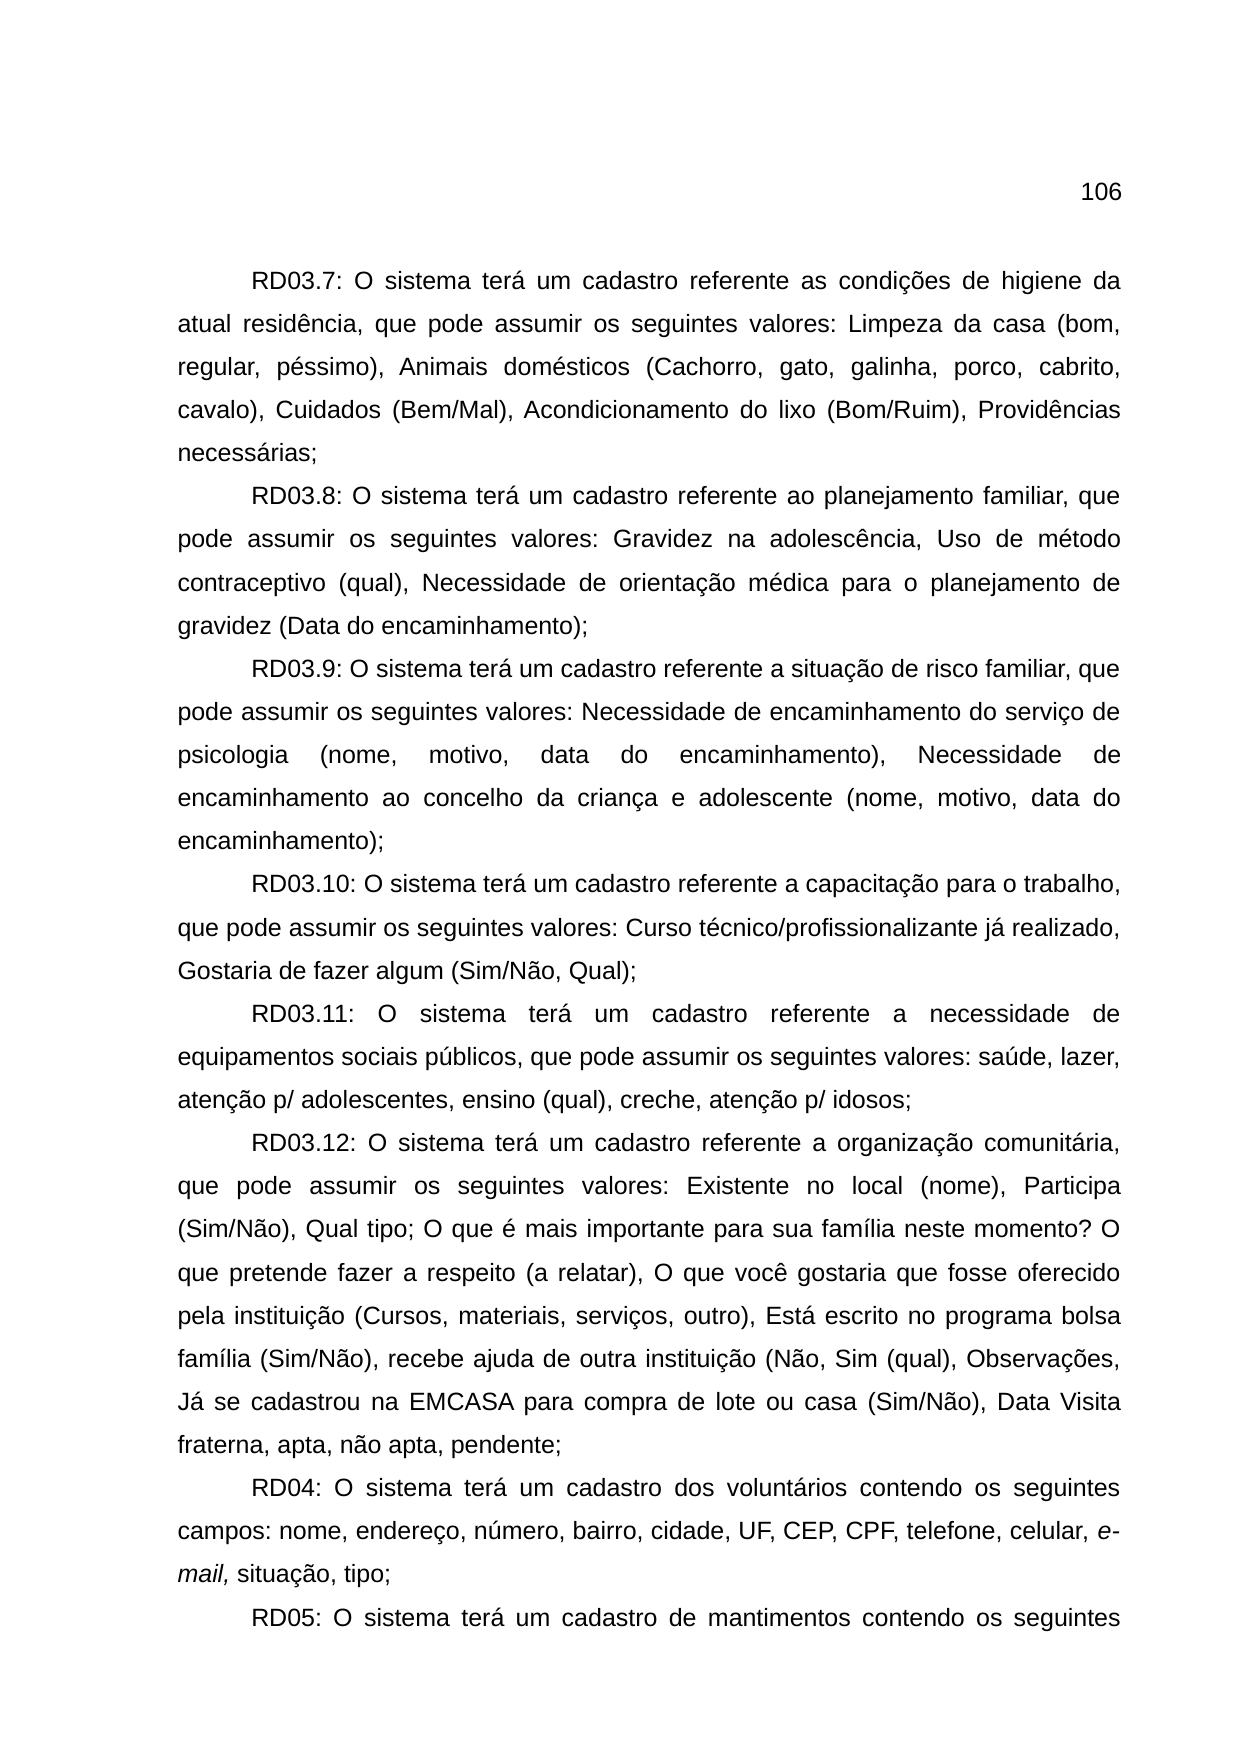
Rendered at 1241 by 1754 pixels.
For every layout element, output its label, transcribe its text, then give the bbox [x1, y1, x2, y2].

text RD03.10: O sistema terá um cadastro referente a capacitação para o trabalho, que pode assumir os seguintes valores: Curso técnico/profissionalizante já realizado, Gostaria de fazer algum (Sim/Não, Qual); [177, 869, 1122, 984]
text RD03.9: O sistema terá um cadastro referente a situação de risco familiar, que pode assumir os seguintes valores: Necessidade de encaminhamento do serviço de psicologia (nome, motivo, data do encaminhamento), Necessidade de encaminhamento ao concelho da criança e adolescente (nome, motivo, data do encaminhamento); [177, 654, 1122, 855]
text RD03.7: O sistema terá um cadastro referente as condições de higiene da atual residência, que pode assumir os seguintes valores: Limpeza da casa (bom, regular, péssimo), Animais domésticos (Cachorro, gato, galinha, porco, cabrito, cavalo), Cuidados (Bem/Mal), Acondicionamento do lixo (Bom/Ruim), Providências necessárias; [177, 266, 1122, 467]
text RD04: O sistema terá um cadastro dos voluntários contendo os seguintes campos: nome, endereço, número, bairro, cidade, UF, CEP, CPF, telefone, celular, e-mail, situação, tipo; [177, 1473, 1122, 1588]
text RD03.11: O sistema terá um cadastro referente a necessidade de equipamentos sociais públicos, que pode assumir os seguintes valores: saúde, lazer, atenção p/ adolescentes, ensino (qual), creche, atenção p/ idosos; [177, 999, 1122, 1114]
text RD05: O sistema terá um cadastro de mantimentos contendo os seguintes [177, 1603, 1122, 1631]
text RD03.12: O sistema terá um cadastro referente a organização comunitária, que pode assumir os seguintes valores: Existente no local (nome), Participa (Sim/Não), Qual tipo; O que é mais importante para sua família neste momento? O que pretende fazer a respeito (a relatar), O que você gostaria que fosse oferecido pela instituição (Cursos, materiais, serviços, outro), Está escrito no programa bolsa família (Sim/Não), recebe ajuda de outra instituição (Não, Sim (qual), Observações, Já se cadastrou na EMCASA para compra de lote ou casa (Sim/Não), Data Visita fraterna, apta, não apta, pendente; [177, 1128, 1122, 1459]
text RD03.8: O sistema terá um cadastro referente ao planejamento familiar, que pode assumir os seguintes valores: Gravidez na adolescência, Uso de método contraceptivo (qual), Necessidade de orientação médica para o planejamento de gravidez (Data do encaminhamento); [177, 481, 1122, 639]
